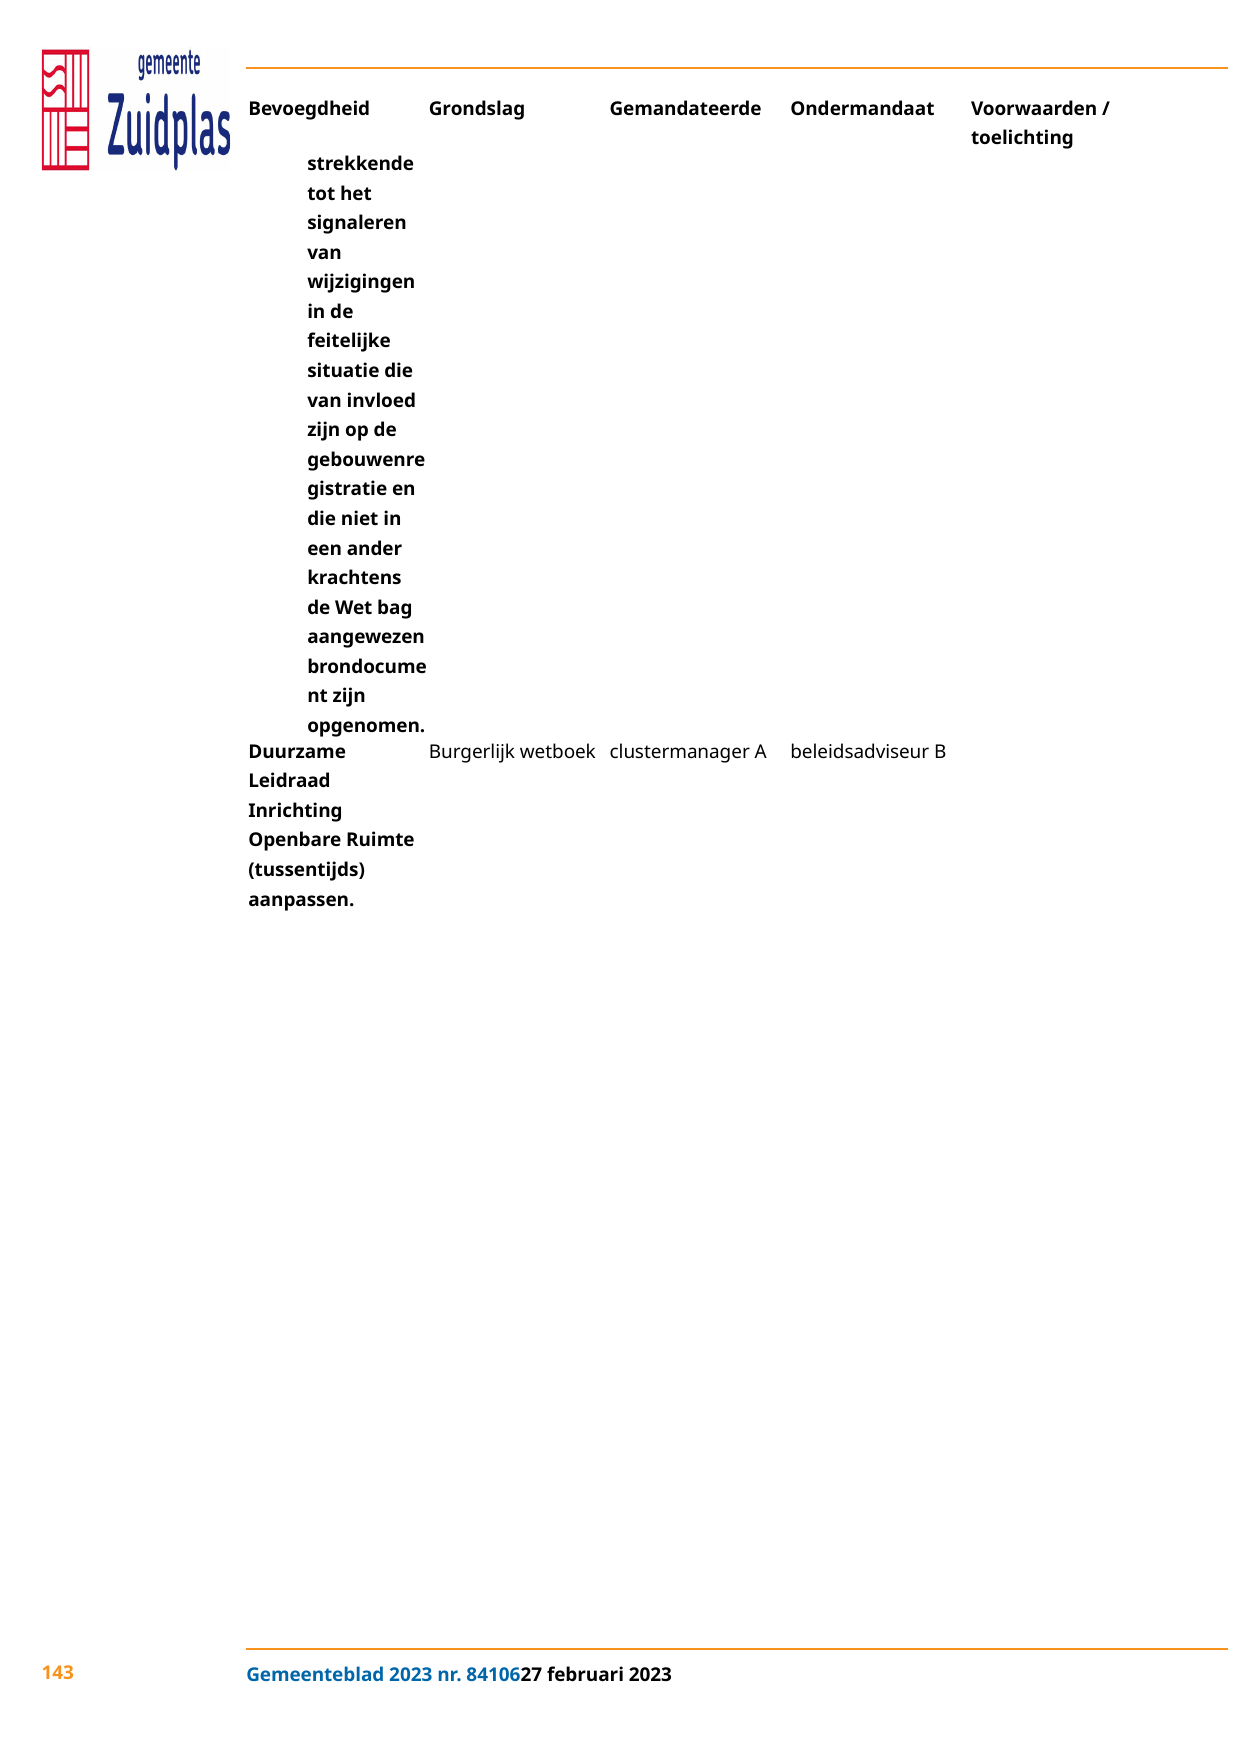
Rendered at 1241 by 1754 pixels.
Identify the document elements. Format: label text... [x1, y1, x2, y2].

table_cell Burgerlijk wetboek [429, 738, 609, 912]
table_cell [971, 150, 1152, 738]
picture [41, 47, 231, 172]
table_cell beleidsadviseur B [790, 738, 971, 912]
table_cell strekkende tot het signaleren van wijzigingen in de feitelijke situatie die van invloed zijn op de gebouwenregistratie en die niet in een ander krachtens de Wet bag aangewezen brondocument zijn opgenomen. [248, 150, 429, 738]
table_cell clustermanager A [609, 738, 790, 912]
table_cell [971, 738, 1152, 912]
table_cell [609, 150, 790, 738]
table_cell [790, 150, 971, 738]
table_header Voorwaarden / toelichting [971, 95, 1152, 150]
table_cell [429, 150, 609, 738]
table_header Grondslag [429, 95, 609, 150]
table_header Gemandateerde [609, 95, 790, 150]
table_cell Duurzame Leidraad Inrichting Openbare Ruimte (tussentijds) aanpassen. [248, 738, 429, 912]
table_header Bevoegdheid [248, 95, 429, 150]
table_header Ondermandaat [790, 95, 971, 150]
